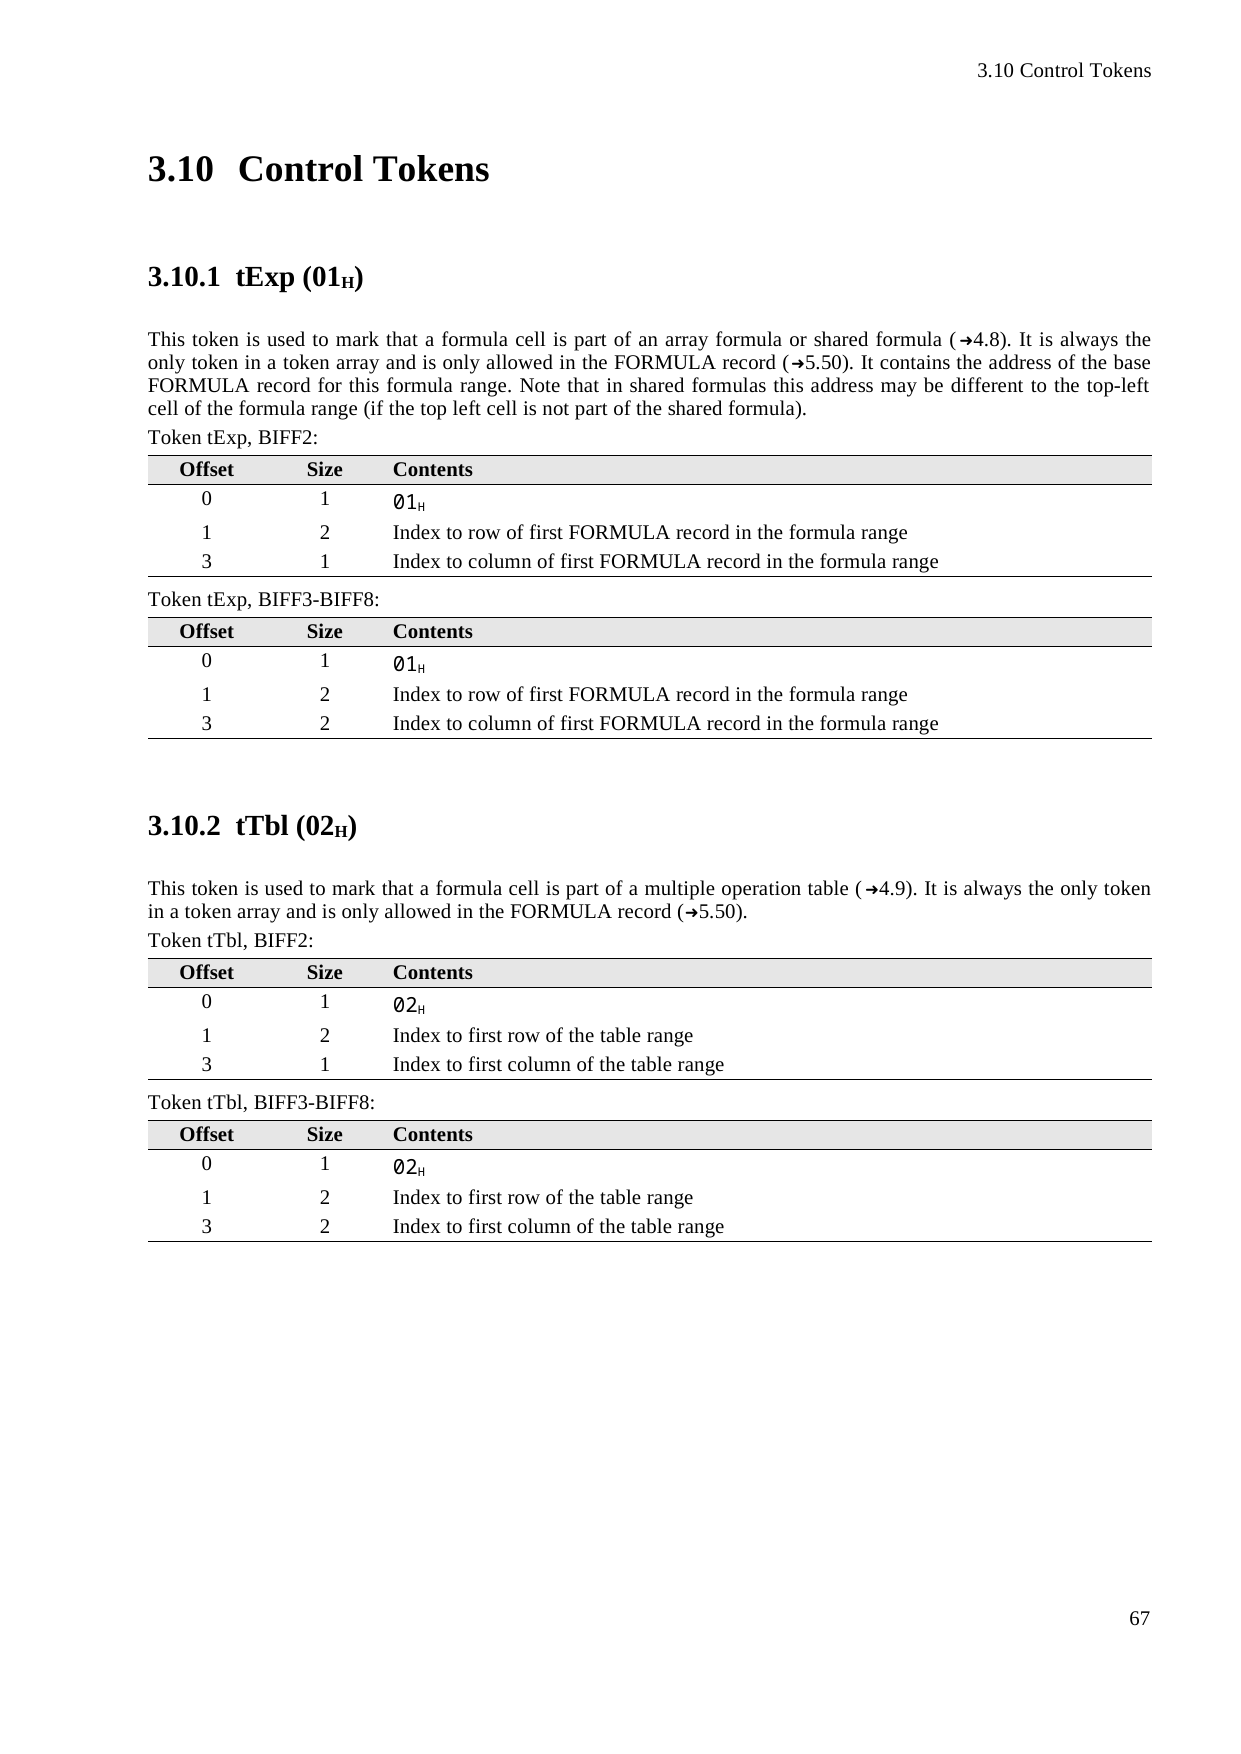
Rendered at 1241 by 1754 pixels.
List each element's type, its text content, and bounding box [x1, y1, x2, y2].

table_cell 01H [384, 485, 1152, 518]
table_cell 0 [148, 647, 266, 680]
table_cell 2 [266, 709, 384, 738]
table_header Size [266, 456, 384, 484]
text Token tExp, BIFF3-BIFF8: [148, 588, 1152, 611]
table_cell 1 [266, 1050, 384, 1079]
text Token tTbl, BIFF2: [148, 929, 1152, 952]
table_cell 2 [266, 680, 384, 709]
table_cell 1 [266, 988, 384, 1021]
subtitle tTbl (02H) [148, 809, 1152, 841]
table_cell 3 [148, 547, 266, 576]
subtitle Control Tokens [148, 148, 1152, 189]
table_cell Index to first row of the table range [384, 1021, 1152, 1050]
table_header Offset [148, 959, 266, 987]
table_header Size [266, 1121, 384, 1149]
table_header Contents [384, 1121, 1152, 1149]
table_header Contents [384, 618, 1152, 646]
table_header Offset [148, 456, 266, 484]
table_header Contents [384, 959, 1152, 987]
table_header Size [266, 618, 384, 646]
table_cell 3 [148, 1212, 266, 1241]
table_header Size [266, 959, 384, 987]
table_cell Index to first row of the table range [384, 1183, 1152, 1212]
subtitle tExp (01H) [148, 260, 1152, 292]
table_cell 1 [148, 1021, 266, 1050]
table_cell 02H [384, 1150, 1152, 1183]
table_cell 0 [148, 1150, 266, 1183]
table_cell Index to row of first FORMULA record in the formula range [384, 680, 1152, 709]
table_cell 02H [384, 988, 1152, 1021]
text This token is used to mark that a formula cell is part of a multiple operation table (➜4.9). It is always the only token in a token array and is only allowed in the FORMULA record (➜5.50). [148, 877, 1152, 923]
table_cell 1 [148, 1183, 266, 1212]
table_cell Index to row of first FORMULA record in the formula range [384, 518, 1152, 547]
table_header Contents [384, 456, 1152, 484]
table_cell 2 [266, 518, 384, 547]
table_cell Index to first column of the table range [384, 1050, 1152, 1079]
table_cell 3 [148, 1050, 266, 1079]
table_cell Index to first column of the table range [384, 1212, 1152, 1241]
table_header Offset [148, 618, 266, 646]
table_cell 0 [148, 988, 266, 1021]
table_cell 2 [266, 1212, 384, 1241]
table_cell 1 [148, 518, 266, 547]
table_header Offset [148, 1121, 266, 1149]
table_cell 2 [266, 1021, 384, 1050]
text Token tTbl, BIFF3-BIFF8: [148, 1091, 1152, 1114]
table_cell 0 [148, 485, 266, 518]
table_cell 1 [266, 547, 384, 576]
table_cell 1 [148, 680, 266, 709]
table_cell 01H [384, 647, 1152, 680]
table_cell 1 [266, 485, 384, 518]
table_cell Index to column of first FORMULA record in the formula range [384, 547, 1152, 576]
table_cell 1 [266, 1150, 384, 1183]
table_cell 2 [266, 1183, 384, 1212]
table_cell 3 [148, 709, 266, 738]
table_cell Index to column of first FORMULA record in the formula range [384, 709, 1152, 738]
table_cell 1 [266, 647, 384, 680]
text This token is used to mark that a formula cell is part of an array formula or shared formula (➜4.8). It is always the only token in a token array and is only allowed in the FORMULA record (➜5.50). It contains the address of the base FORMULA record for this formula range. Note that in shared formulas this address may be different to the top-left cell of the formula range (if the top left cell is not part of the shared formula). [148, 328, 1152, 420]
text Token tExp, BIFF2: [148, 426, 1152, 449]
